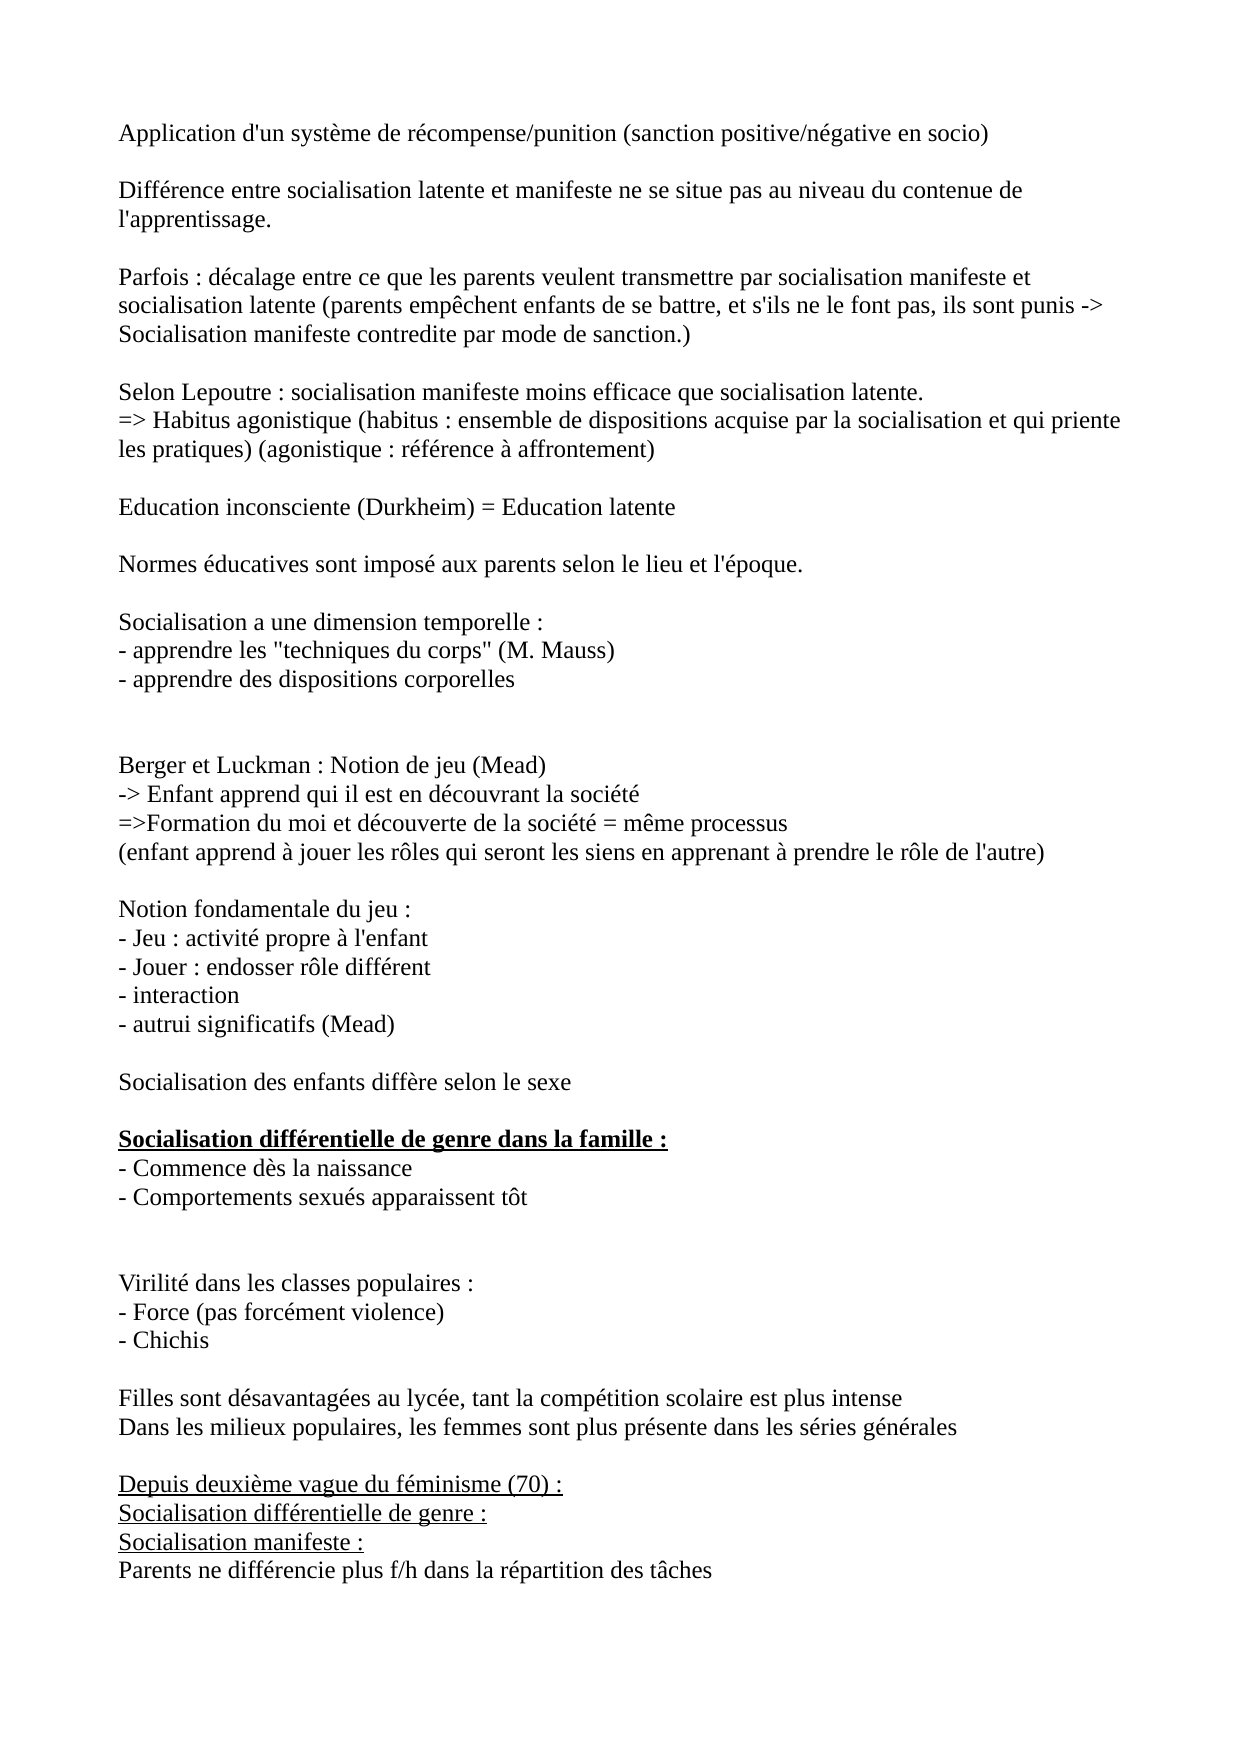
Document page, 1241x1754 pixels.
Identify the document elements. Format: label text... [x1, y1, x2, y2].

text Parents ne différencie plus f/h dans la répartition des tâches [118, 1556, 1122, 1584]
text Berger et Luckman : Notion de jeu (Mead) [118, 751, 1122, 779]
text Application d'un système de récompense/punition (sanction positive/négative en socio) [118, 118, 1122, 147]
text - apprendre des dispositions corporelles [118, 664, 1122, 693]
text - Jouer : endosser rôle différent [118, 952, 1122, 981]
text - Jeu : activité propre à l'enfant [118, 923, 1122, 952]
text Différence entre socialisation latente et manifeste ne se situe pas au niveau du contenue de l'apprentissage. [118, 176, 1122, 233]
text =>Formation du moi et découverte de la société = même processus [118, 808, 1122, 837]
text Normes éducatives sont imposé aux parents selon le lieu et l'époque. [118, 549, 1122, 578]
text => Habitus agonistique (habitus : ensemble de dispositions acquise par la socialisation et qui priente les pratiques) (agonistique : référence à affrontement) [118, 406, 1122, 463]
text Socialisation manifeste : [118, 1527, 1122, 1556]
text - Chichis [118, 1326, 1122, 1354]
text Parfois : décalage entre ce que les parents veulent transmettre par socialisation manifeste et socialisation latente (parents empêchent enfants de se battre, et s'ils ne le font pas, ils sont punis -> Socialisation manifeste contredite par mode de sanction.) [118, 262, 1122, 348]
text - apprendre les "techniques du corps" (M. Mauss) [118, 636, 1122, 664]
text Education inconsciente (Durkheim) = Education latente [118, 492, 1122, 521]
text Socialisation différentielle de genre : [118, 1498, 1122, 1527]
text - Force (pas forcément violence) [118, 1297, 1122, 1326]
text Selon Lepoutre : socialisation manifeste moins efficace que socialisation latente. [118, 377, 1122, 406]
text Socialisation différentielle de genre dans la famille : [118, 1124, 1122, 1153]
text Socialisation a une dimension temporelle : [118, 607, 1122, 636]
text (enfant apprend à jouer les rôles qui seront les siens en apprenant à prendre le rôle de l'autre) [118, 837, 1122, 866]
text Virilité dans les classes populaires : [118, 1268, 1122, 1297]
text Dans les milieux populaires, les femmes sont plus présente dans les séries générales [118, 1412, 1122, 1441]
text Depuis deuxième vague du féminisme (70) : [118, 1469, 1122, 1498]
text -> Enfant apprend qui il est en découvrant la société [118, 779, 1122, 808]
text Notion fondamentale du jeu : [118, 894, 1122, 923]
text - Comportements sexués apparaissent tôt [118, 1182, 1122, 1211]
text - interaction [118, 981, 1122, 1009]
text - autrui significatifs (Mead) [118, 1009, 1122, 1038]
text - Commence dès la naissance [118, 1153, 1122, 1182]
text Socialisation des enfants diffère selon le sexe [118, 1067, 1122, 1096]
text Filles sont désavantagées au lycée, tant la compétition scolaire est plus intense [118, 1383, 1122, 1412]
